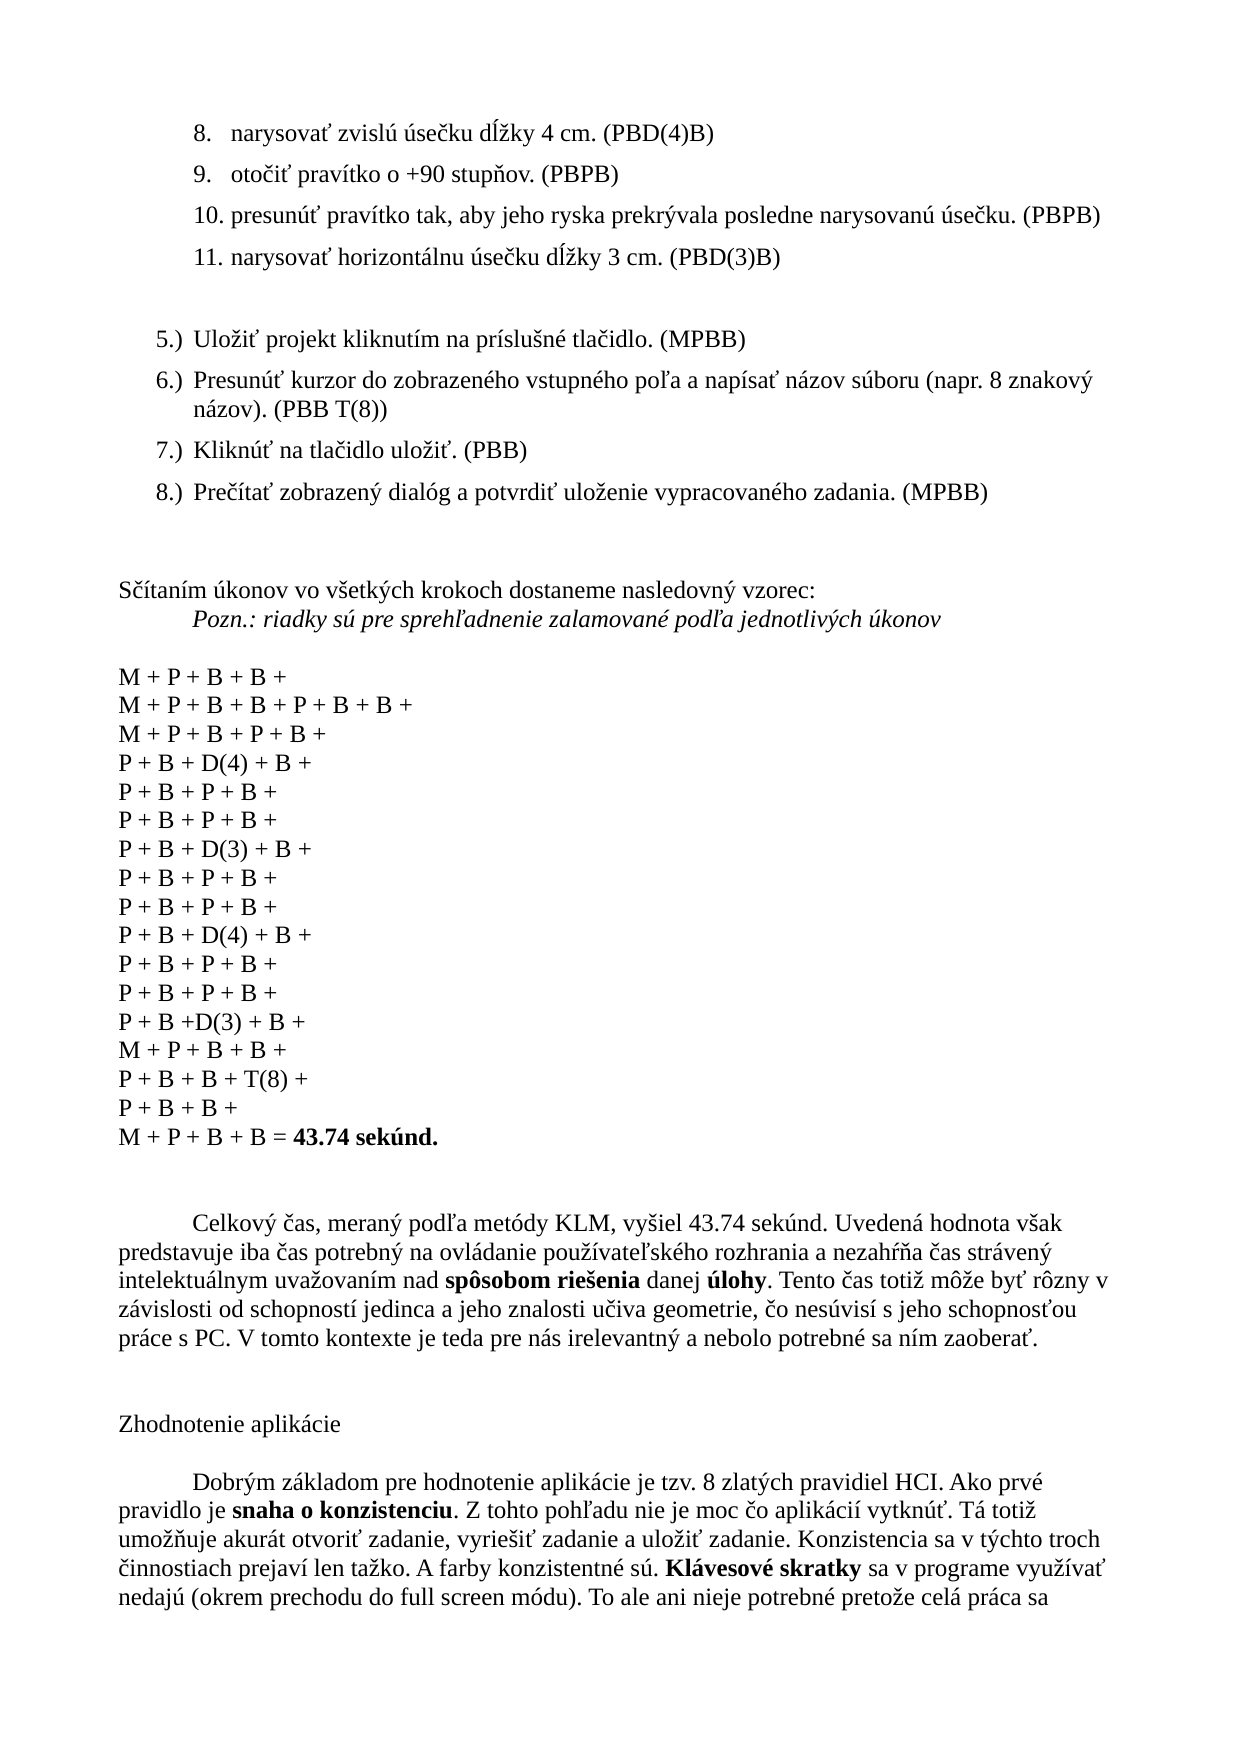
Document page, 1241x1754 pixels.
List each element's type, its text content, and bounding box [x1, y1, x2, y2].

list narysovať horizontálnu úsečku dĺžky 3 cm. (PBD(3)B) [193, 242, 1122, 271]
text Sčítaním úkonov vo všetkých krokoch dostaneme nasledovný vzorec: [118, 576, 1122, 604]
list Uložiť projekt kliknutím na príslušné tlačidlo. (MPBB) [156, 324, 1122, 353]
text M + P + B + B = 43.74 sekúnd. [118, 1122, 1122, 1151]
text P + B + P + B + [118, 777, 1122, 806]
text P + B + P + B + [118, 806, 1122, 834]
text P + B + B + T(8) + [118, 1064, 1122, 1093]
text P + B + P + B + [118, 978, 1122, 1007]
text P + B + D(4) + B + [118, 921, 1122, 949]
list otočiť pravítko o +90 stupňov. (PBPB) [193, 159, 1122, 188]
text P + B + P + B + [118, 892, 1122, 921]
list Prečítať zobrazený dialóg a potvrdiť uloženie vypracovaného zadania. (MPBB) [156, 477, 1122, 506]
text P + B + P + B + [118, 949, 1122, 978]
list narysovať zvislú úsečku dĺžky 4 cm. (PBD(4)B) [193, 118, 1122, 147]
text P + B + B + [118, 1093, 1122, 1122]
text P + B +D(3) + B + [118, 1007, 1122, 1036]
list Presunúť kurzor do zobrazeného vstupného poľa a napísať názov súboru (napr. 8 znakový názov). (PBB T(8)) [156, 366, 1122, 423]
text P + B + D(3) + B + [118, 834, 1122, 863]
text Zhodnotenie aplikácie [118, 1409, 1122, 1438]
text P + B + P + B + [118, 863, 1122, 892]
text M + P + B + P + B + [118, 719, 1122, 748]
list presunúť pravítko tak, aby jeho ryska prekrývala posledne narysovanú úsečku. (PBPB) [193, 201, 1122, 229]
text Celkový čas, meraný podľa metódy KLM, vyšiel 43.74 sekúnd. Uvedená hodnota však predstavuje iba čas potrebný na ovládanie používateľského rozhrania a nezahŕňa čas strávený intelektuálnym uvažovaním nad spôsobom riešenia danej úlohy. Tento čas totiž môže byť rôzny v závislosti od schopností jedinca a jeho znalosti učiva geometrie, čo nesúvisí s jeho schopnosťou práce s PC. V tomto kontexte je teda pre nás irelevantný a nebolo potrebné sa ním zaoberať. [118, 1208, 1122, 1352]
list Kliknúť na tlačidlo uložiť. (PBB) [156, 436, 1122, 464]
text M + P + B + B + P + B + B + [118, 691, 1122, 719]
text P + B + D(4) + B + [118, 748, 1122, 777]
text M + P + B + B + [118, 662, 1122, 691]
text M + P + B + B + [118, 1036, 1122, 1064]
text Dobrým základom pre hodnotenie aplikácie je tzv. 8 zlatých pravidiel HCI. Ako prvé pravidlo je snaha o konzistenciu. Z tohto pohľadu nie je moc čo aplikácií vytknúť. Tá totiž umožňuje akurát otvoriť zadanie, vyriešiť zadanie a uložiť zadanie. Konzistencia sa v týchto troch činnostiach prejaví len tažko. A farby konzistentné sú. Klávesové skratky sa v programe využívať nedajú (okrem prechodu do full screen módu). To ale ani nieje potrebné pretože celá práca sa [118, 1467, 1122, 1611]
text Pozn.: riadky sú pre sprehľadnenie zalamované podľa jednotlivých úkonov [118, 604, 1122, 633]
